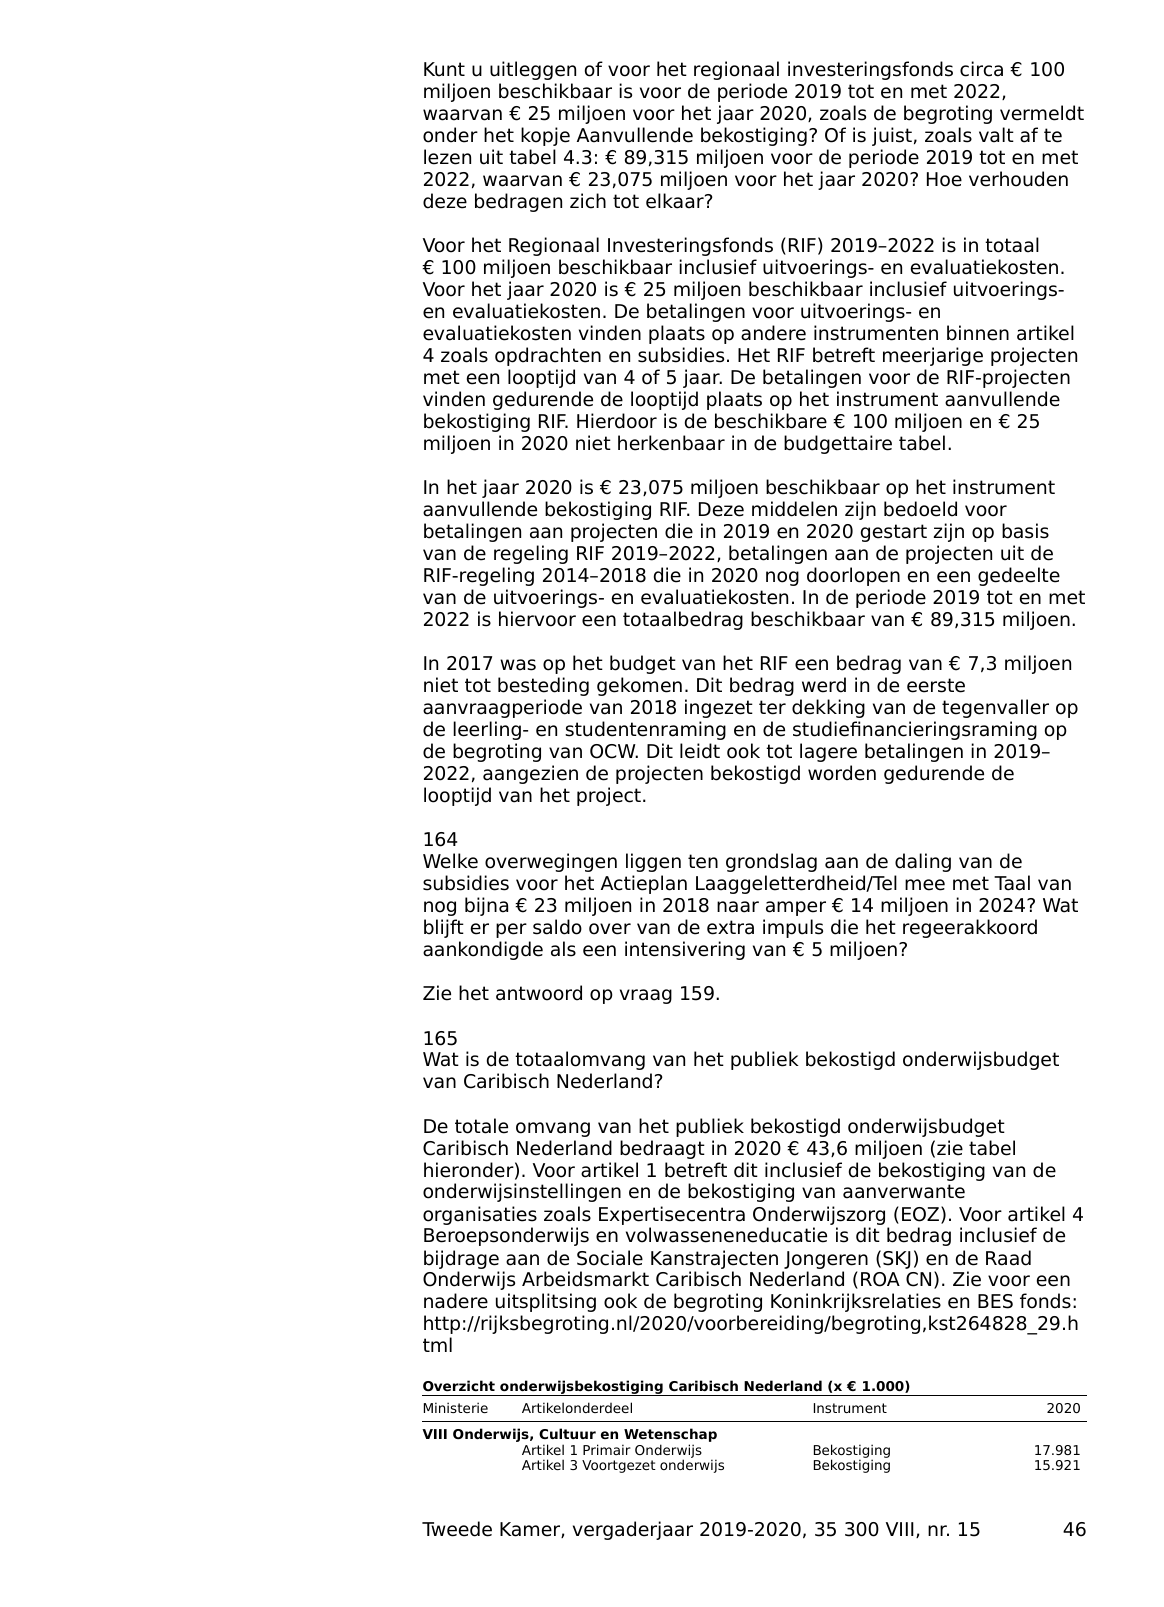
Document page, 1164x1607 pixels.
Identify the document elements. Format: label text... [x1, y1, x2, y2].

text In het jaar 2020 is € 23,075 miljoen beschikbaar op het instrument aanvullende bekostiging RIF. Deze middelen zijn bedoeld voor betalingen aan projecten die in 2019 en 2020 gestart zijn op basis van de regeling RIF 2019–2022, betalingen aan de projecten uit de RIF-regeling 2014–2018 die in 2020 nog doorlopen en een gedeelte van de uitvoerings- en evaluatiekosten. In de periode 2019 tot en met 2022 is hiervoor een totaalbedrag beschikbaar van € 89,315 miljoen. [422, 477, 1087, 631]
table_cell Artikel 3 Voortgezet onderwijs [516, 1458, 806, 1474]
text In 2017 was op het budget van het RIF een bedrag van € 7,3 miljoen niet tot besteding gekomen. Dit bedrag werd in de eerste aanvraagperiode van 2018 ingezet ter dekking van de tegenvaller op de leerling- en studentenraming en de studiefinancieringsraming op de begroting van OCW. Dit leidt ook tot lagere betalingen in 2019–2022, aangezien de projecten bekostigd worden gedurende de looptijd van het project. [422, 653, 1087, 807]
text Voor het Regionaal Investeringsfonds (RIF) 2019–2022 is in totaal € 100 miljoen beschikbaar inclusief uitvoerings- en evaluatiekosten. Voor het jaar 2020 is € 25 miljoen beschikbaar inclusief uitvoerings- en evaluatiekosten. De betalingen voor uitvoerings- en evaluatiekosten vinden plaats op andere instrumenten binnen artikel 4 zoals opdrachten en subsidies. Het RIF betreft meerjarige projecten met een looptijd van 4 of 5 jaar. De betalingen voor de RIF-projecten vinden gedurende de looptijd plaats op het instrument aanvullende bekostiging RIF. Hierdoor is de beschikbare € 100 miljoen en € 25 miljoen in 2020 niet herkenbaar in de budgettaire tabel. [422, 235, 1087, 455]
table_cell 15.921 [999, 1458, 1087, 1474]
text Kunt u uitleggen of voor het regionaal investeringsfonds circa € 100 miljoen beschikbaar is voor de periode 2019 tot en met 2022, waarvan € 25 miljoen voor het jaar 2020, zoals de begroting vermeldt onder het kopje Aanvullende bekostiging? Of is juist, zoals valt af te lezen uit tabel 4.3: € 89,315 miljoen voor de periode 2019 tot en met 2022, waarvan € 23,075 miljoen voor het jaar 2020? Hoe verhouden deze bedragen zich tot elkaar? [422, 59, 1087, 213]
table_header Overzicht onderwijsbekostiging Caribisch Nederland (x € 1.000) [422, 1379, 1087, 1395]
table_cell Bekostiging [806, 1458, 999, 1474]
table_cell [999, 1422, 1087, 1442]
table_cell Artikel 1 Primair Onderwijs [516, 1443, 806, 1458]
table_cell VIII Onderwijs, Cultuur en Wetenschap [422, 1422, 806, 1442]
table_cell Bekostiging [806, 1443, 999, 1458]
table_cell 2020 [999, 1396, 1087, 1421]
table_cell [806, 1422, 999, 1442]
table_cell Instrument [806, 1396, 999, 1421]
table_cell Ministerie [422, 1396, 516, 1421]
text Zie het antwoord op vraag 159. [422, 983, 1087, 1005]
text De totale omvang van het publiek bekostigd onderwijsbudget Caribisch Nederland bedraagt in 2020 € 43,6 miljoen (zie tabel hieronder). Voor artikel 1 betreft dit inclusief de bekostiging van de onderwijsinstellingen en de bekostiging van aanverwante organisaties zoals Expertisecentra Onderwijszorg (EOZ). Voor artikel 4 Beroepsonderwijs en volwasseneneducatie is dit bedrag inclusief de bijdrage aan de Sociale Kanstrajecten Jongeren (SKJ) en de Raad Onderwijs Arbeidsmarkt Caribisch Nederland (ROA CN). Zie voor een nadere uitsplitsing ook de begroting Koninkrijksrelaties en BES fonds: http://rijksbegroting.nl/2020/voorbereiding/begroting,kst264828_29.html [422, 1116, 1087, 1357]
text 164 [422, 829, 1087, 851]
table_cell [422, 1458, 516, 1474]
text Wat is de totaalomvang van het publiek bekostigd onderwijsbudget van Caribisch Nederland? [422, 1049, 1087, 1093]
table_cell [422, 1443, 516, 1458]
table_cell 17.981 [999, 1443, 1087, 1458]
text 165 [422, 1027, 1087, 1049]
text Welke overwegingen liggen ten grondslag aan de daling van de subsidies voor het Actieplan Laaggeletterdheid/Tel mee met Taal van nog bijna € 23 miljoen in 2018 naar amper € 14 miljoen in 2024? Wat blijft er per saldo over van de extra impuls die het regeerakkoord aankondigde als een intensivering van € 5 miljoen? [422, 851, 1087, 961]
table_cell Artikelonderdeel [516, 1396, 806, 1421]
